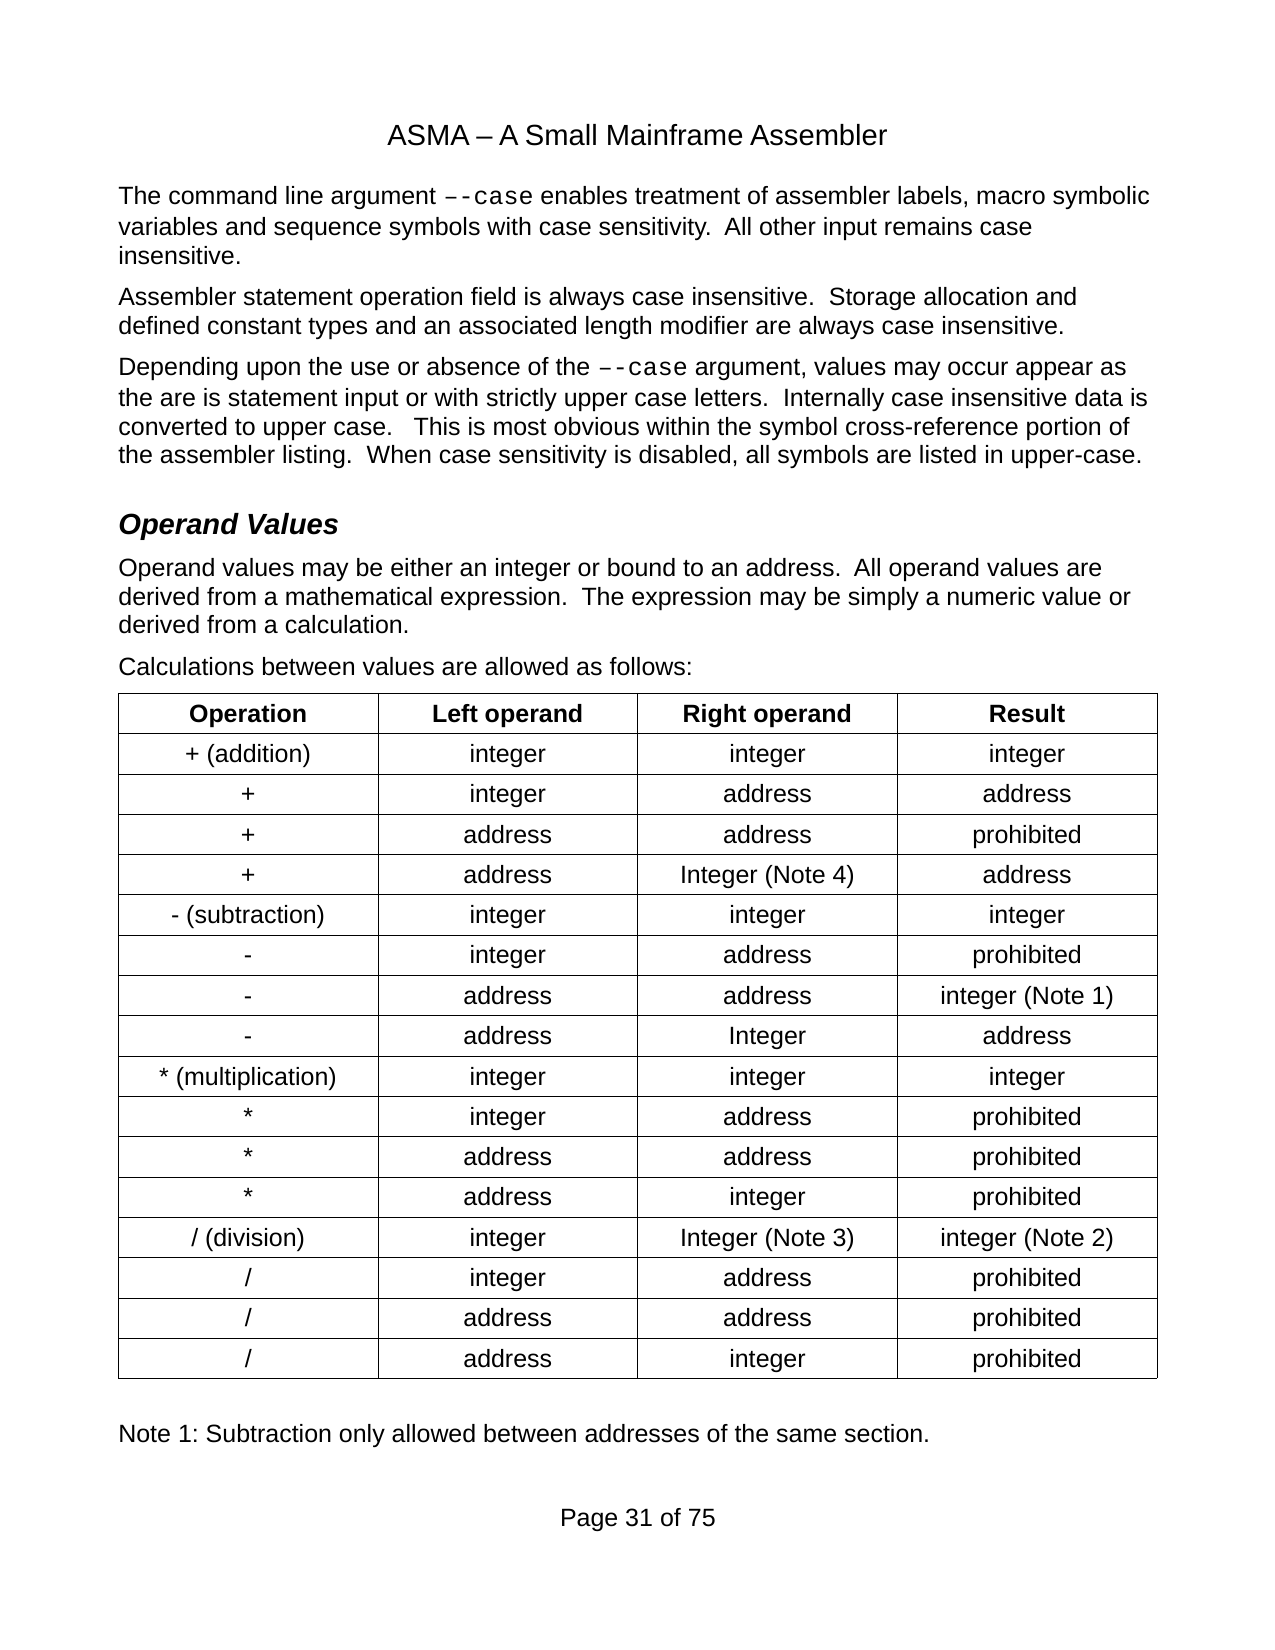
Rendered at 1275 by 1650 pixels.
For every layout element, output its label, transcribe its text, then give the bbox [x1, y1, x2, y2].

table_cell integer [638, 1339, 897, 1378]
table_cell address [379, 855, 637, 894]
table_cell address [379, 815, 637, 854]
table_cell Integer (Note 3) [638, 1218, 897, 1257]
table_cell * [119, 1137, 378, 1177]
table_cell integer [379, 1218, 637, 1257]
table_cell integer [379, 1097, 637, 1136]
table_cell integer [379, 936, 637, 975]
table_cell / [119, 1299, 378, 1338]
table_cell / (division) [119, 1218, 378, 1257]
table_cell address [379, 1339, 637, 1378]
table_cell integer [379, 775, 637, 814]
table_cell integer [898, 734, 1157, 773]
table_cell prohibited [898, 1299, 1157, 1338]
table_cell * [119, 1178, 378, 1217]
table_cell integer [638, 1178, 897, 1217]
table_header Right operand [638, 694, 897, 733]
text Depending upon the use or absence of the –-case argument, values may occur appear as the are is statement input or with strictly upper case letters. Internally case insensitive data is converted to upper case. This is most obvious within the symbol cross-reference portion of the assembler listing. When case sensitivity is disabled, all symbols are listed in upper-case. [118, 352, 1157, 469]
table_cell integer [379, 734, 637, 773]
table_cell address [379, 1137, 637, 1177]
table_cell address [379, 1016, 637, 1056]
table_cell integer [898, 895, 1157, 935]
table_cell prohibited [898, 1178, 1157, 1217]
table_cell address [638, 1258, 897, 1297]
table_cell + [119, 855, 378, 894]
table_header Operation [119, 694, 378, 733]
table_cell address [898, 775, 1157, 814]
text Assembler statement operation field is always case insensitive. Storage allocation and defined constant types and an associated length modifier are always case insensitive. [118, 282, 1157, 339]
table_cell * [119, 1097, 378, 1136]
table_cell integer [898, 1057, 1157, 1096]
table_cell integer (Note 2) [898, 1218, 1157, 1257]
text Calculations between values are allowed as follows: [118, 652, 1157, 680]
table_cell Integer [638, 1016, 897, 1056]
table_header Result [898, 694, 1157, 733]
table_cell address [638, 936, 897, 975]
table_cell - [119, 936, 378, 975]
table_cell integer [638, 895, 897, 935]
table_cell / [119, 1258, 378, 1297]
table_cell address [638, 775, 897, 814]
text The command line argument –-case enables treatment of assembler labels, macro symbolic variables and sequence symbols with case sensitivity. All other input remains case insensitive. [118, 181, 1157, 269]
table_cell + [119, 775, 378, 814]
table_cell Integer (Note 4) [638, 855, 897, 894]
table_cell address [638, 1097, 897, 1136]
table_cell address [898, 1016, 1157, 1056]
table_cell prohibited [898, 936, 1157, 975]
table_cell address [638, 1299, 897, 1338]
text Note 1: Subtraction only allowed between addresses of the same section. [118, 1419, 1157, 1448]
table_cell / [119, 1339, 378, 1378]
table_cell integer [638, 1057, 897, 1096]
table_header Left operand [379, 694, 637, 733]
table_cell * (multiplication) [119, 1057, 378, 1096]
table_cell address [379, 1178, 637, 1217]
table_cell address [638, 976, 897, 1015]
table_cell address [379, 976, 637, 1015]
table_cell integer [379, 1258, 637, 1297]
table_cell + (addition) [119, 734, 378, 773]
table_cell prohibited [898, 1137, 1157, 1177]
text Operand values may be either an integer or bound to an address. All operand values are derived from a mathematical expression. The expression may be simply a numeric value or derived from a calculation. [118, 553, 1157, 639]
table_cell integer [638, 734, 897, 773]
table_cell address [638, 1137, 897, 1177]
table_cell address [898, 855, 1157, 894]
table_cell address [638, 815, 897, 854]
table_cell integer [379, 1057, 637, 1096]
table_cell - (subtraction) [119, 895, 378, 935]
table_cell integer (Note 1) [898, 976, 1157, 1015]
table_cell prohibited [898, 815, 1157, 854]
table_cell + [119, 815, 378, 854]
table_cell - [119, 1016, 378, 1056]
table_cell prohibited [898, 1339, 1157, 1378]
table_cell prohibited [898, 1258, 1157, 1297]
table_cell prohibited [898, 1097, 1157, 1136]
subtitle Operand Values [118, 507, 1157, 540]
table_cell integer [379, 895, 637, 935]
table_cell - [119, 976, 378, 1015]
table_cell address [379, 1299, 637, 1338]
